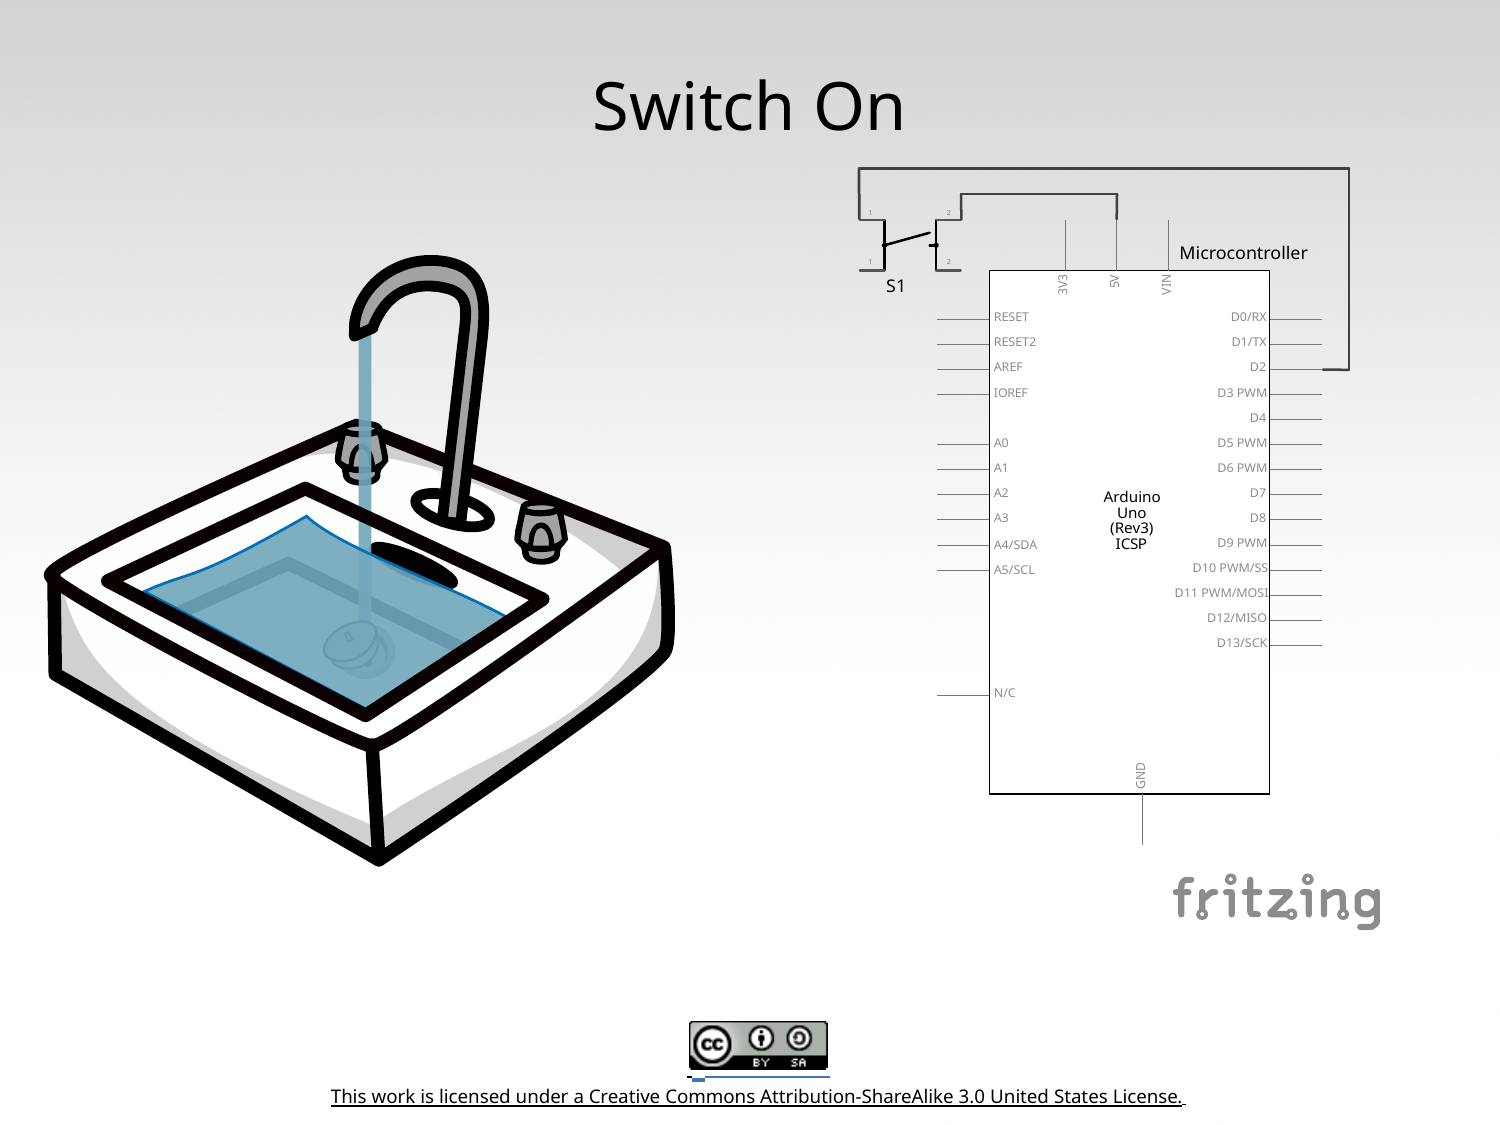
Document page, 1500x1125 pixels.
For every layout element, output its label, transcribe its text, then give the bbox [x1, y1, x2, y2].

title Switch On [112, 50, 1388, 238]
picture [0, 0, 1500, 1125]
